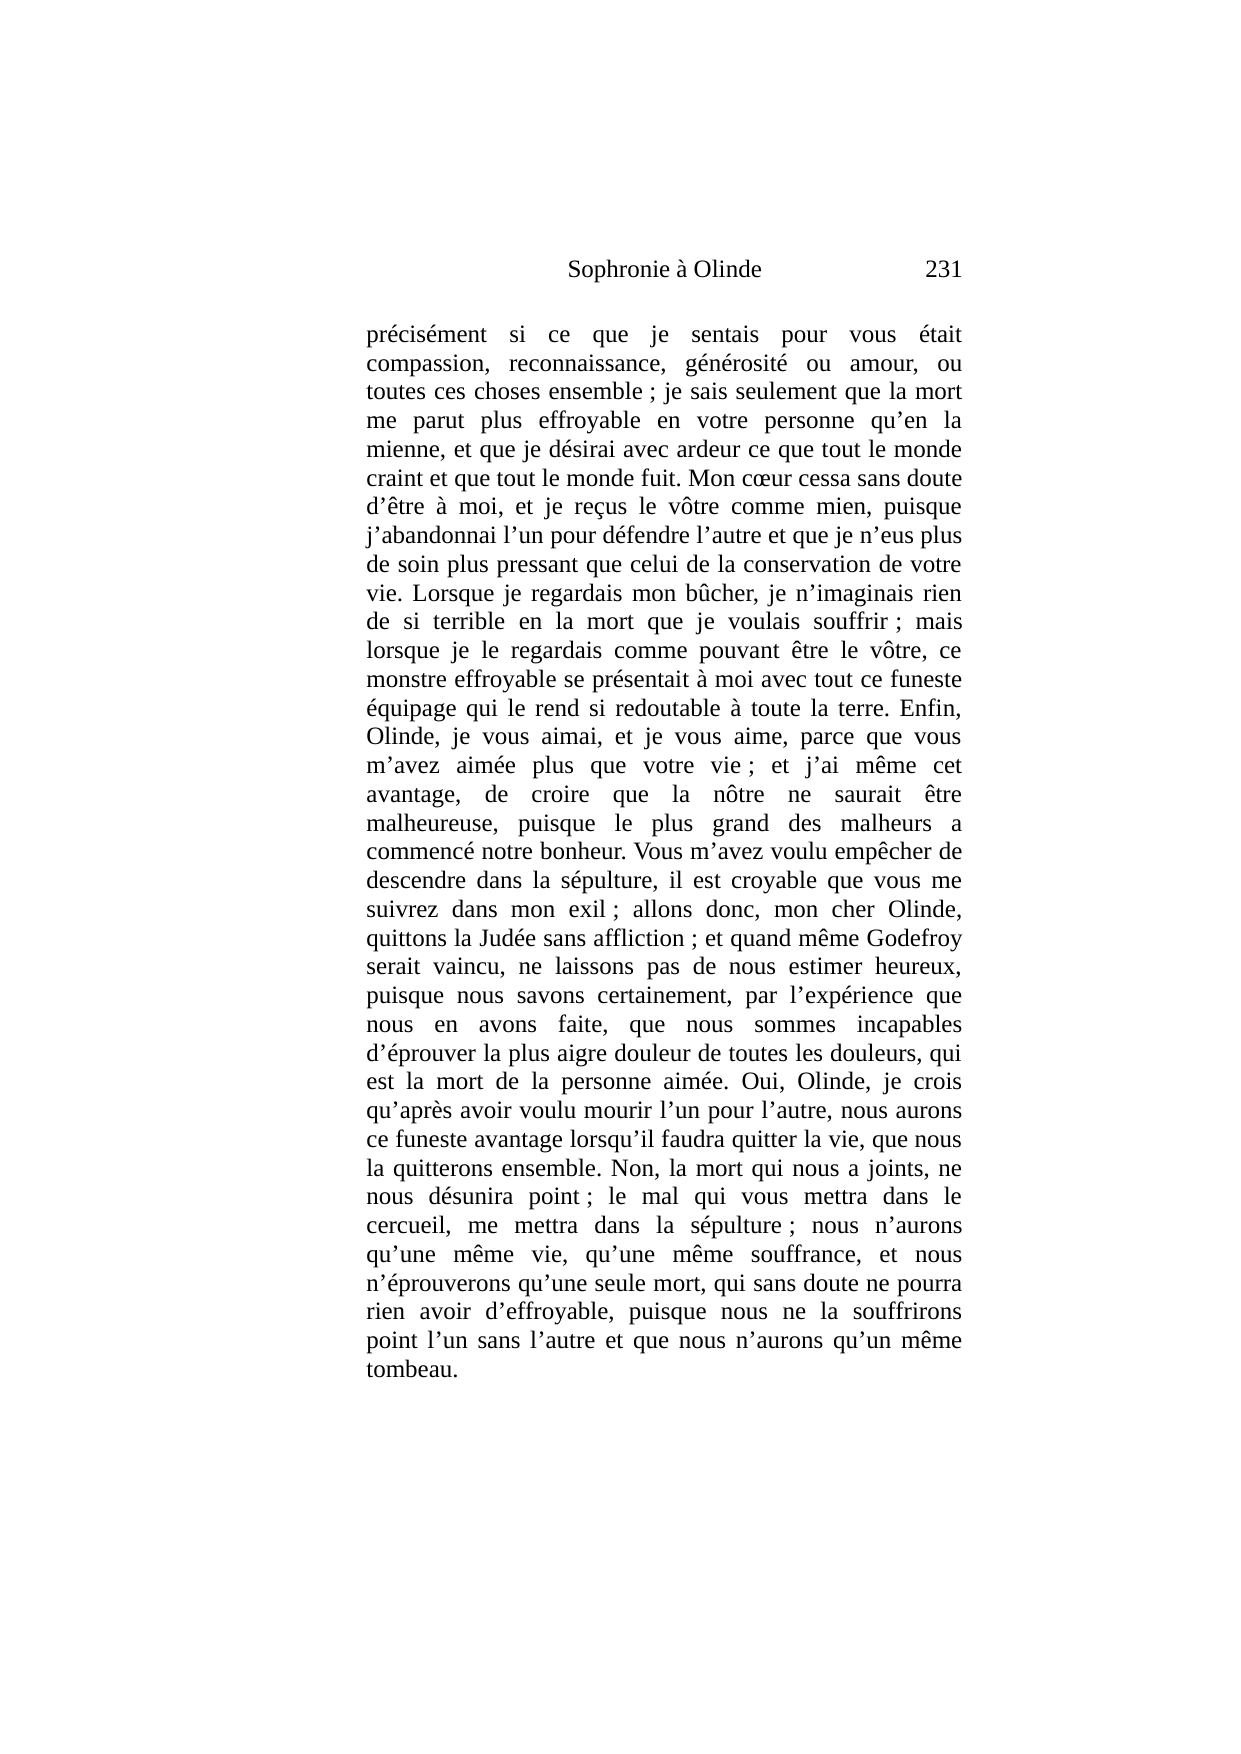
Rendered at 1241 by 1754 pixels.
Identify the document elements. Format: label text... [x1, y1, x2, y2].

text précisément si ce que je sentais pour vous était compassion, reconnaissance, générosité ou amour, ou toutes ces choses ensemble ; je sais seulement que la mort me parut plus effroyable en votre personne qu’en la mienne, et que je désirai avec ardeur ce que tout le monde craint et que tout le monde fuit. Mon cœur cessa sans doute d’être à moi, et je reçus le vôtre comme mien, puisque j’abandonnai l’un pour défendre l’autre et que je n’eus plus de soin plus pressant que celui de la conservation de votre vie. Lorsque je regardais mon bûcher, je n’imaginais rien de si terrible en la mort que je voulais souffrir ; mais lorsque je le regardais comme pouvant être le vôtre, ce monstre effroyable se présentait à moi avec tout ce funeste équipage qui le rend si redoutable à toute la terre. Enfin, Olinde, je vous aimai, et je vous aime, parce que vous m’avez aimée plus que votre vie ; et j’ai même cet avantage, de croire que la nôtre ne saurait être malheureuse, puisque le plus grand des malheurs a commencé notre bonheur. Vous m’avez voulu empêcher de descendre dans la sépulture, il est croyable que vous me suivrez dans mon exil ; allons donc, mon cher Olinde, quittons la Judée sans affliction ; et quand même Godefroy serait vaincu, ne laissons pas de nous estimer heureux, puisque nous savons certainement, par l’expérience que nous en avons faite, que nous sommes incapables d’éprouver la plus aigre douleur de toutes les douleurs, qui est la mort de la personne aimée. Oui, Olinde, je crois qu’après avoir voulu mourir l’un pour l’autre, nous aurons ce funeste avantage lorsqu’il faudra quitter la vie, que nous la quitterons ensemble. Non, la mort qui nous a joints, ne nous désunira point ; le mal qui vous mettra dans le cercueil, me mettra dans la sépulture ; nous n’aurons qu’une même vie, qu’une même souffrance, et nous n’éprouverons qu’une seule mort, qui sans doute ne pourra rien avoir d’effroyable, puisque nous ne la souffrirons point l’un sans l’autre et que nous n’aurons qu’un même tombeau. [366, 319, 963, 1383]
